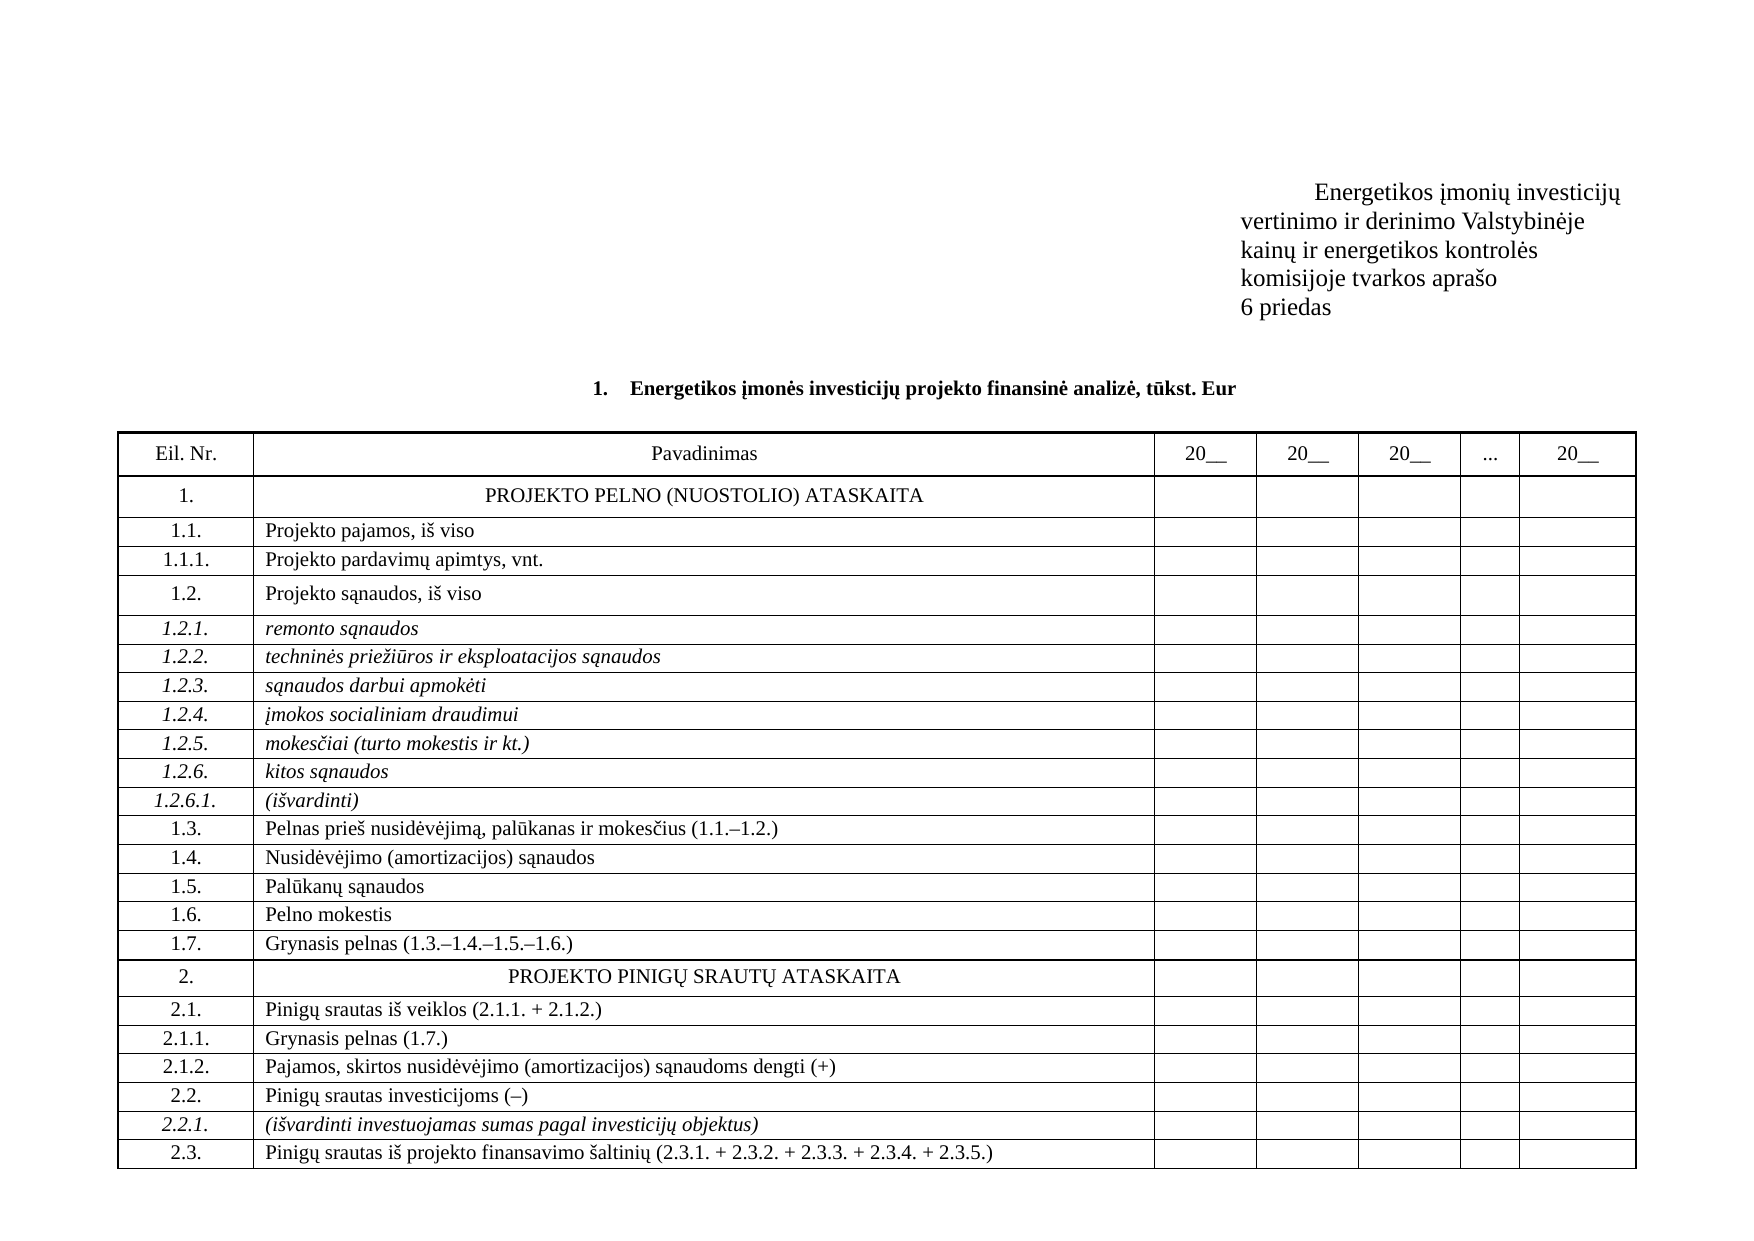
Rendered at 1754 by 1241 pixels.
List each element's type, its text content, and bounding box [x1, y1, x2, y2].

table_cell 1.6. [119, 902, 253, 930]
text 6 priedas [1240, 292, 1636, 321]
table_cell (išvardinti) [254, 788, 1154, 815]
table_cell 1.2.6. [119, 759, 253, 787]
table_cell [1359, 759, 1460, 787]
table_cell 1.1. [119, 518, 253, 546]
table_cell [1461, 874, 1519, 901]
text Energetikos įmonių investicijų vertinimo ir derinimo Valstybinėje kainų ir energetikos kontrolės komisijoje tvarkos aprašo [1240, 177, 1636, 292]
table_cell 1.3. [119, 816, 253, 844]
table_cell [1461, 788, 1519, 815]
table_cell [1520, 1026, 1635, 1053]
table_cell [1155, 1026, 1256, 1053]
table_cell [1461, 730, 1519, 758]
table_cell [1520, 477, 1635, 517]
table_cell kitos sąnaudos [254, 759, 1154, 787]
table_cell [1359, 730, 1460, 758]
table_cell techninės priežiūros ir eksploatacijos sąnaudos [254, 645, 1154, 672]
table_cell 1.2.4. [119, 702, 253, 729]
table_cell [1359, 1112, 1460, 1139]
table_cell PROJEKTO PELNO (NUOSTOLIO) ATASKAITA [254, 477, 1154, 517]
table_cell [1257, 1054, 1358, 1082]
table_cell [1155, 730, 1256, 758]
table_cell 1.2.6.1. [119, 788, 253, 815]
table_cell [1359, 931, 1460, 958]
table_cell 2.2. [119, 1083, 253, 1111]
table_cell Grynasis pelnas (1.7.) [254, 1026, 1154, 1053]
table_cell 1.2.2. [119, 645, 253, 672]
table_cell 1.2.1. [119, 616, 253, 643]
table_cell [1461, 961, 1519, 996]
table_cell [1520, 816, 1635, 844]
table_cell [1461, 1026, 1519, 1053]
table_cell mokesčiai (turto mokestis ir kt.) [254, 730, 1154, 758]
table_cell [1520, 730, 1635, 758]
table_cell 2.1.1. [119, 1026, 253, 1053]
table_cell [1257, 759, 1358, 787]
table_cell [1155, 788, 1256, 815]
table_cell 1.1.1. [119, 547, 253, 574]
table_cell [1257, 576, 1358, 615]
table_cell [1520, 997, 1635, 1025]
table_header Pavadinimas [254, 434, 1154, 475]
table_header 20__ [1520, 434, 1635, 475]
table_cell [1359, 547, 1460, 574]
table_cell Pinigų srautas iš projekto finansavimo šaltinių (2.3.1. + 2.3.2. + 2.3.3. + 2.3.4. + 2.3.5.) [254, 1140, 1154, 1168]
table_cell [1359, 997, 1460, 1025]
table_cell [1257, 518, 1358, 546]
table_cell [1257, 1112, 1358, 1139]
table_cell [1461, 1112, 1519, 1139]
table_cell [1461, 477, 1519, 517]
table_cell 2.1.2. [119, 1054, 253, 1082]
table_cell [1359, 1083, 1460, 1111]
table_cell 1.2.3. [119, 673, 253, 701]
table_cell [1155, 477, 1256, 517]
table_cell [1257, 788, 1358, 815]
table_header ... [1461, 434, 1519, 475]
table_cell [1461, 902, 1519, 930]
table_cell [1155, 902, 1256, 930]
table_cell 1. [119, 477, 253, 517]
table_cell (išvardinti investuojamas sumas pagal investicijų objektus) [254, 1112, 1154, 1139]
table_cell [1359, 961, 1460, 996]
table_cell [1257, 997, 1358, 1025]
table_cell [1520, 1112, 1635, 1139]
table_cell [1520, 616, 1635, 643]
table_cell [1520, 518, 1635, 546]
table_cell [1155, 616, 1256, 643]
table_header 20__ [1359, 434, 1460, 475]
table_cell [1155, 702, 1256, 729]
table_cell [1461, 997, 1519, 1025]
table_cell [1257, 730, 1358, 758]
table_cell [1461, 576, 1519, 615]
table_cell [1155, 547, 1256, 574]
table_cell [1359, 518, 1460, 546]
table_cell [1155, 1140, 1256, 1168]
table_cell [1520, 931, 1635, 958]
table_cell [1520, 961, 1635, 996]
table_cell Nusidėvėjimo (amortizacijos) sąnaudos [254, 845, 1154, 873]
table_cell [1461, 702, 1519, 729]
table_cell [1257, 1026, 1358, 1053]
table_cell [1520, 547, 1635, 574]
table_cell [1520, 788, 1635, 815]
table_cell [1359, 477, 1460, 517]
table_cell [1155, 961, 1256, 996]
table_cell [1359, 616, 1460, 643]
table_cell 2.3. [119, 1140, 253, 1168]
table_cell [1359, 645, 1460, 672]
table_cell 2.2.1. [119, 1112, 253, 1139]
table_cell Pelno mokestis [254, 902, 1154, 930]
table_cell [1359, 816, 1460, 844]
table_cell [1359, 788, 1460, 815]
table_cell [1155, 576, 1256, 615]
table_cell [1461, 816, 1519, 844]
table_cell [1520, 702, 1635, 729]
table_cell [1461, 931, 1519, 958]
table_cell [1461, 1083, 1519, 1111]
table_cell [1155, 759, 1256, 787]
table_cell [1520, 576, 1635, 615]
table_cell [1257, 1140, 1358, 1168]
table_cell Palūkanų sąnaudos [254, 874, 1154, 901]
table_cell remonto sąnaudos [254, 616, 1154, 643]
table_cell [1359, 702, 1460, 729]
table_cell [1359, 1140, 1460, 1168]
table_cell [1520, 645, 1635, 672]
table_header 20__ [1257, 434, 1358, 475]
table_cell [1257, 816, 1358, 844]
table_cell [1155, 645, 1256, 672]
table_cell [1520, 759, 1635, 787]
table_cell Pinigų srautas iš veiklos (2.1.1. + 2.1.2.) [254, 997, 1154, 1025]
table_cell [1520, 874, 1635, 901]
table_cell [1155, 874, 1256, 901]
table_cell [1155, 1112, 1256, 1139]
table_cell [1359, 1026, 1460, 1053]
table_cell Grynasis pelnas (1.3.–1.4.–1.5.–1.6.) [254, 931, 1154, 958]
table_cell 1.5. [119, 874, 253, 901]
table_cell [1257, 547, 1358, 574]
table_cell [1257, 1083, 1358, 1111]
table_cell [1461, 845, 1519, 873]
table_cell 1.4. [119, 845, 253, 873]
table_cell Pajamos, skirtos nusidėvėjimo (amortizacijos) sąnaudoms dengti (+) [254, 1054, 1154, 1082]
table_cell [1359, 845, 1460, 873]
table_cell [1461, 759, 1519, 787]
table_header Eil. Nr. [119, 434, 253, 475]
table_cell PROJEKTO PINIGŲ SRAUTŲ ATASKAITA [254, 961, 1154, 996]
table_cell [1257, 845, 1358, 873]
table_cell [1257, 902, 1358, 930]
table_cell [1461, 547, 1519, 574]
table_cell [1155, 931, 1256, 958]
table_header 20__ [1155, 434, 1256, 475]
table_cell [1520, 1140, 1635, 1168]
table_cell [1461, 645, 1519, 672]
table_cell [1257, 673, 1358, 701]
table_cell Projekto pajamos, iš viso [254, 518, 1154, 546]
table_cell 1.7. [119, 931, 253, 958]
table_cell [1257, 931, 1358, 958]
table_cell [1461, 518, 1519, 546]
text 1. Energetikos įmonės investicijų projekto finansinė analizė, tūkst. Eur [193, 376, 1636, 400]
table_cell [1257, 645, 1358, 672]
table_cell [1461, 673, 1519, 701]
table_cell [1155, 816, 1256, 844]
table_cell [1461, 1054, 1519, 1082]
table_cell [1155, 1054, 1256, 1082]
table_cell Pelnas prieš nusidėvėjimą, palūkanas ir mokesčius (1.1.–1.2.) [254, 816, 1154, 844]
table_cell [1359, 1054, 1460, 1082]
table_cell [1155, 997, 1256, 1025]
table_cell 1.2.5. [119, 730, 253, 758]
table_cell [1359, 576, 1460, 615]
table_cell [1257, 477, 1358, 517]
table_cell Projekto sąnaudos, iš viso [254, 576, 1154, 615]
table_cell [1155, 518, 1256, 546]
table_cell [1257, 702, 1358, 729]
table_cell [1359, 902, 1460, 930]
table_cell [1359, 673, 1460, 701]
table_cell [1461, 1140, 1519, 1168]
table_cell [1257, 961, 1358, 996]
table_cell [1257, 874, 1358, 901]
table_cell [1520, 1054, 1635, 1082]
table_cell sąnaudos darbui apmokėti [254, 673, 1154, 701]
table_cell Projekto pardavimų apimtys, vnt. [254, 547, 1154, 574]
table_cell 2.1. [119, 997, 253, 1025]
table_cell [1520, 845, 1635, 873]
table_cell Pinigų srautas investicijoms (–) [254, 1083, 1154, 1111]
table_cell [1155, 673, 1256, 701]
table_cell [1520, 902, 1635, 930]
table_cell [1359, 874, 1460, 901]
table_cell [1520, 673, 1635, 701]
table_cell 2. [119, 961, 253, 996]
table_cell [1155, 845, 1256, 873]
table_cell 1.2. [119, 576, 253, 615]
table_cell [1520, 1083, 1635, 1111]
table_cell įmokos socialiniam draudimui [254, 702, 1154, 729]
table_cell [1257, 616, 1358, 643]
table_cell [1155, 1083, 1256, 1111]
table_cell [1461, 616, 1519, 643]
